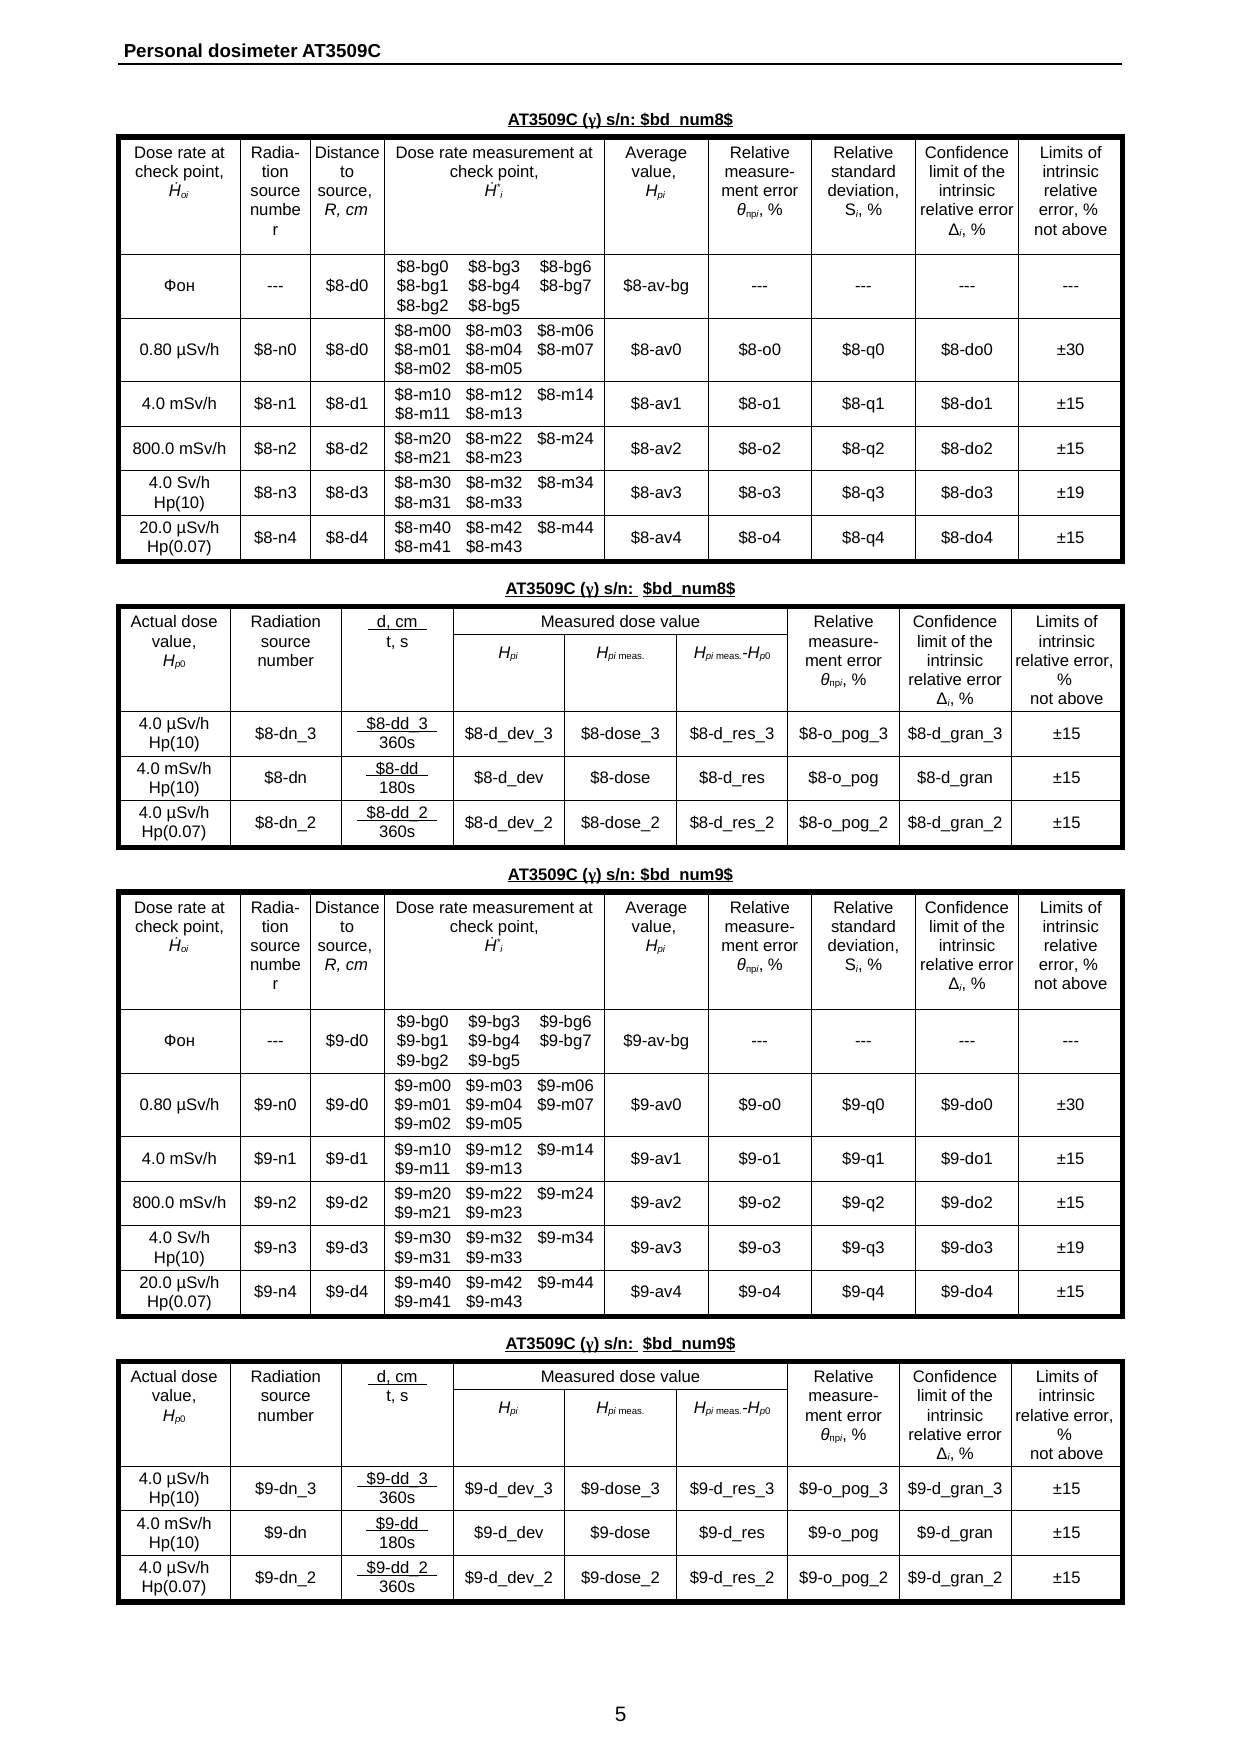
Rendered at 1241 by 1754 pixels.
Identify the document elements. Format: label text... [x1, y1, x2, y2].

table_cell $9-m30 $9-m31 $9-m32 $9-m33 $9-m34 [385, 1226, 604, 1269]
table_cell Relative standard deviation, Si, % [812, 140, 915, 254]
table_cell --- [1019, 255, 1120, 318]
table_cell $8-d0 [311, 255, 384, 318]
table_cell Measured dose value [454, 609, 787, 634]
table_cell $9-av3 [605, 1226, 708, 1269]
table_header AT3509C (γ) s/n: $bd_num8$ [118, 564, 1122, 604]
table_cell $9-av0 [605, 1074, 708, 1136]
table_cell $9-d_res [677, 1511, 787, 1555]
table_cell Distance to source, R, сm [311, 140, 384, 254]
table_cell $9-n2 [241, 1182, 310, 1225]
table_cell ±15 [1019, 427, 1120, 470]
table_cell 4.0 µSv/h Hp(0.07) [121, 1556, 230, 1599]
table_cell Hpi meas. [565, 635, 676, 711]
table_cell $9-q4 [812, 1271, 915, 1314]
table_cell Measured dose value [454, 1364, 787, 1389]
table_cell $8-o_pog_2 [788, 801, 899, 844]
table_cell $9-dose_2 [565, 1556, 676, 1599]
table_cell $8-d_res_2 [677, 801, 787, 844]
table_cell 800.0 mSv/h [121, 427, 240, 470]
table_cell $8-d_dev_3 [454, 712, 564, 756]
table_cell Confidence limit of the intrinsic relative error Δi, % [900, 609, 1011, 711]
table_cell $8-do4 [916, 516, 1018, 559]
table_cell $9-av4 [605, 1271, 708, 1314]
table_cell --- [916, 1010, 1018, 1072]
table_cell $9-do1 [916, 1137, 1018, 1181]
table_cell $8-o_pog [788, 757, 899, 800]
table_cell $8-n1 [241, 382, 310, 426]
table_cell $8-av3 [605, 471, 708, 515]
table_cell 0.80 µSv/h [121, 1074, 240, 1136]
table_cell $9-dose_3 [565, 1467, 676, 1510]
table_cell $9-o3 [709, 1226, 811, 1269]
table_header AT3509C (γ) s/n: $bd_num9$ [118, 850, 1122, 889]
table_cell --- [812, 255, 915, 318]
table_cell Radiation source number [231, 609, 341, 711]
table_cell $9-dn_3 [231, 1467, 341, 1510]
table_cell $8-o2 [709, 427, 811, 470]
table_cell $8-n2 [241, 427, 310, 470]
table_cell $9-d_res_2 [677, 1556, 787, 1599]
table_cell ±15 [1019, 1182, 1120, 1225]
table_cell $8-o0 [709, 319, 811, 381]
table_cell ±19 [1019, 1226, 1120, 1269]
table_cell Limits of intrinsic relative error, % not above [1012, 1364, 1120, 1466]
table_cell $8-n3 [241, 471, 310, 515]
table_cell $9-d_gran [900, 1511, 1011, 1555]
table_cell Radia-tion source number [241, 140, 310, 254]
table_cell ±30 [1019, 319, 1120, 381]
table_cell $9-av1 [605, 1137, 708, 1181]
table_cell $9-d_gran_2 [900, 1556, 1011, 1599]
table_cell $8-dose [565, 757, 676, 800]
table_cell $8-d_gran [900, 757, 1011, 800]
table_cell ±15 [1012, 1511, 1120, 1555]
table_cell $8-dose_2 [565, 801, 676, 844]
table_cell Hpi meas.-Hp0 [677, 1390, 787, 1466]
table_cell ±15 [1012, 1467, 1120, 1510]
table_cell Confidence limit of the intrinsic relative error Δi, % [900, 1364, 1011, 1466]
table_cell ±15 [1019, 1271, 1120, 1314]
table_cell $9-n0 [241, 1074, 310, 1136]
table_cell $8-d_res [677, 757, 787, 800]
table_cell 4.0 µSv/h Hp(10) [121, 1467, 230, 1510]
table_cell $9-dd_2 360s [342, 1556, 453, 1599]
table_cell $8-d3 [311, 471, 384, 515]
table_cell $9-dn_2 [231, 1556, 341, 1599]
table_cell $9-n1 [241, 1137, 310, 1181]
table_cell $8-d_gran_3 [900, 712, 1011, 756]
table_cell 4.0 mSv/h Hp(10) [121, 1511, 230, 1555]
table_cell --- [709, 1010, 811, 1072]
table_cell Average value, Hpi [605, 895, 708, 1009]
table_cell $8-m40 $8-m41 $8-m42 $8-m43 $8-m44 [385, 516, 604, 559]
table_cell ±15 [1019, 516, 1120, 559]
table_cell $8-bg0 $8-bg1 $8-bg2 $8-bg3 $8-bg4 $8-bg5 $8-bg6 $8-bg7 [385, 255, 604, 318]
table_cell $9-do4 [916, 1271, 1018, 1314]
table_cell $9-q3 [812, 1226, 915, 1269]
table_cell $8-d2 [311, 427, 384, 470]
table_cell --- [709, 255, 811, 318]
table_header AT3509C (γ) s/n: $bd_num9$ [118, 1319, 1122, 1359]
table_cell ±15 [1012, 712, 1120, 756]
table_cell Radiation source number [231, 1364, 341, 1466]
table_cell $8-dn_2 [231, 801, 341, 844]
table_cell $9-n4 [241, 1271, 310, 1314]
table_cell $8-do0 [916, 319, 1018, 381]
table_cell $8-dd_3 360s [342, 712, 453, 756]
table_cell $8-o3 [709, 471, 811, 515]
table_cell $8-m00 $8-m01 $8-m02 $8-m03 $8-m04 $8-m05 $8-m06 $8-m07 [385, 319, 604, 381]
table_cell $9-n3 [241, 1226, 310, 1269]
table_cell $8-d_res_3 [677, 712, 787, 756]
table_cell $9-d_dev [454, 1511, 564, 1555]
table_cell $9-bg0 $9-bg1 $9-bg2 $9-bg3 $9-bg4 $9-bg5 $9-bg6 $9-bg7 [385, 1010, 604, 1072]
table_cell $9-av-bg [605, 1010, 708, 1072]
table_cell 4.0 mSv/h [121, 382, 240, 426]
table_cell 4.0 µSv/h Hp(0.07) [121, 801, 230, 844]
table_cell ±15 [1019, 382, 1120, 426]
table_cell $9-d1 [311, 1137, 384, 1181]
table_cell $8-m10 $8-m11 $8-m12 $8-m13 $8-m14 [385, 382, 604, 426]
table_cell Relative measure-ment error θпрi, % [709, 895, 811, 1009]
table_cell $8-av-bg [605, 255, 708, 318]
table_cell $9-m20 $9-m21 $9-m22 $9-m23 $9-m24 [385, 1182, 604, 1225]
table_cell $9-d3 [311, 1226, 384, 1269]
table_cell $8-do2 [916, 427, 1018, 470]
table_cell Relative measure-ment error θпрi, % [788, 609, 899, 711]
table_cell $8-q2 [812, 427, 915, 470]
table_cell Relative standard deviation, Si, % [812, 895, 915, 1009]
table_cell ±15 [1012, 801, 1120, 844]
table_cell 20.0 µSv/h Hp(0.07) [121, 516, 240, 559]
table_cell $9-q0 [812, 1074, 915, 1136]
table_cell $9-o_pog [788, 1511, 899, 1555]
table_cell $9-q2 [812, 1182, 915, 1225]
table_cell $8-do3 [916, 471, 1018, 515]
table_cell 4.0 Sv/h Hp(10) [121, 471, 240, 515]
table_cell $9-do2 [916, 1182, 1018, 1225]
table_cell 0.80 µSv/h [121, 319, 240, 381]
table_cell Hpi [454, 635, 564, 711]
table_cell $8-d_gran_2 [900, 801, 1011, 844]
table_cell Radia-tion source number [241, 895, 310, 1009]
table_cell $9-do0 [916, 1074, 1018, 1136]
table_cell $9-dd 180s [342, 1511, 453, 1555]
table_cell $9-o0 [709, 1074, 811, 1136]
table_cell $9-dn [231, 1511, 341, 1555]
table_cell Limits of intrinsic relative error, % not above [1019, 895, 1120, 1009]
table_cell $9-dd_3 360s [342, 1467, 453, 1510]
table_cell ±15 [1012, 1556, 1120, 1599]
table_cell $8-dd 180s [342, 757, 453, 800]
table_cell $8-d_dev [454, 757, 564, 800]
table_cell $9-m00 $9-m01 $9-m02 $9-m03 $9-m04 $9-m05 $9-m06 $9-m07 [385, 1074, 604, 1136]
table_cell $8-d4 [311, 516, 384, 559]
table_cell Limits of intrinsic relative error, % not above [1019, 140, 1120, 254]
table_cell $8-av2 [605, 427, 708, 470]
table_cell --- [812, 1010, 915, 1072]
table_cell Relative measure-ment error θпрi, % [788, 1364, 899, 1466]
table_cell $9-d2 [311, 1182, 384, 1225]
table_cell $8-q3 [812, 471, 915, 515]
table_cell --- [241, 1010, 310, 1072]
table_cell Relative measure-ment error θпрi, % [709, 140, 811, 254]
table_cell $8-q0 [812, 319, 915, 381]
table_cell Limits of intrinsic relative error, % not above [1012, 609, 1120, 711]
table_cell 20.0 µSv/h Hp(0.07) [121, 1271, 240, 1314]
table_cell Dose rate measurement at check point, Ḣ*i [385, 895, 604, 1009]
table_cell Hpi meas.-Hp0 [677, 635, 787, 711]
table_cell --- [1019, 1010, 1120, 1072]
table_cell Фон [121, 255, 240, 318]
table_cell $8-av1 [605, 382, 708, 426]
table_cell $9-o_pog_3 [788, 1467, 899, 1510]
table_cell Dose rate at check point, Ḣoi [121, 140, 240, 254]
table_cell Hpi meas. [565, 1390, 676, 1466]
table_cell $8-o1 [709, 382, 811, 426]
table_header AT3509C (γ) s/n: $bd_num8$ [118, 95, 1122, 134]
table_cell Hpi [454, 1390, 564, 1466]
table_cell Actual dose value, Hp0 [121, 609, 230, 711]
table_cell Фон [121, 1010, 240, 1072]
table_cell $9-d_dev_3 [454, 1467, 564, 1510]
table_cell $8-av4 [605, 516, 708, 559]
table_cell $9-m40 $9-m41 $9-m42 $9-m43 $9-m44 [385, 1271, 604, 1314]
table_cell $8-av0 [605, 319, 708, 381]
table_cell $8-dn [231, 757, 341, 800]
table_cell $8-dd_2 360s [342, 801, 453, 844]
table_cell $8-m30 $8-m31 $8-m32 $8-m33 $8-m34 [385, 471, 604, 515]
table_cell $8-n4 [241, 516, 310, 559]
table_cell $8-d1 [311, 382, 384, 426]
table_cell ±15 [1019, 1137, 1120, 1181]
table_cell Actual dose value, Hp0 [121, 1364, 230, 1466]
table_cell Dose rate measurement at check point, Ḣ*i [385, 140, 604, 254]
table_cell $9-o1 [709, 1137, 811, 1181]
table_cell $8-dn_3 [231, 712, 341, 756]
table_cell d, cm t, s [342, 609, 453, 711]
table_cell --- [241, 255, 310, 318]
table_cell 800.0 mSv/h [121, 1182, 240, 1225]
table_cell Confidence limit of the intrinsic relative error Δi, % [916, 895, 1018, 1009]
table_cell $9-d_gran_3 [900, 1467, 1011, 1510]
table_cell $8-m20 $8-m21 $8-m22 $8-m23 $8-m24 [385, 427, 604, 470]
table_cell $9-o_pog_2 [788, 1556, 899, 1599]
table_cell $8-d_dev_2 [454, 801, 564, 844]
table_cell $8-o4 [709, 516, 811, 559]
table_cell $8-n0 [241, 319, 310, 381]
table_cell $8-q4 [812, 516, 915, 559]
table_cell ±15 [1012, 757, 1120, 800]
table_cell Average value, Hpi [605, 140, 708, 254]
table_cell --- [916, 255, 1018, 318]
table_cell $9-d4 [311, 1271, 384, 1314]
table_cell 4.0 Sv/h Hp(10) [121, 1226, 240, 1269]
table_cell $9-d0 [311, 1074, 384, 1136]
table_cell $8-q1 [812, 382, 915, 426]
table_cell $8-do1 [916, 382, 1018, 426]
table_cell $9-d_res_3 [677, 1467, 787, 1510]
table_cell 4.0 µSv/h Hp(10) [121, 712, 230, 756]
table_cell $9-av2 [605, 1182, 708, 1225]
table_cell $8-o_pog_3 [788, 712, 899, 756]
table_cell $9-d_dev_2 [454, 1556, 564, 1599]
table_cell $8-dose_3 [565, 712, 676, 756]
table_cell $9-q1 [812, 1137, 915, 1181]
table_cell 4.0 mSv/h [121, 1137, 240, 1181]
table_cell d, cm t, s [342, 1364, 453, 1466]
table_cell $9-m10 $9-m11 $9-m12 $9-m13 $9-m14 [385, 1137, 604, 1181]
table_cell ±19 [1019, 471, 1120, 515]
table_cell Distance to source, R, сm [311, 895, 384, 1009]
table_cell $9-d0 [311, 1010, 384, 1072]
table_cell Dose rate at check point, Ḣoi [121, 895, 240, 1009]
table_cell Confidence limit of the intrinsic relative error Δi, % [916, 140, 1018, 254]
table_cell 4.0 mSv/h Hp(10) [121, 757, 230, 800]
table_cell $9-o2 [709, 1182, 811, 1225]
table_cell $9-do3 [916, 1226, 1018, 1269]
table_cell $8-d0 [311, 319, 384, 381]
table_cell ±30 [1019, 1074, 1120, 1136]
table_cell $9-o4 [709, 1271, 811, 1314]
table_cell $9-dose [565, 1511, 676, 1555]
